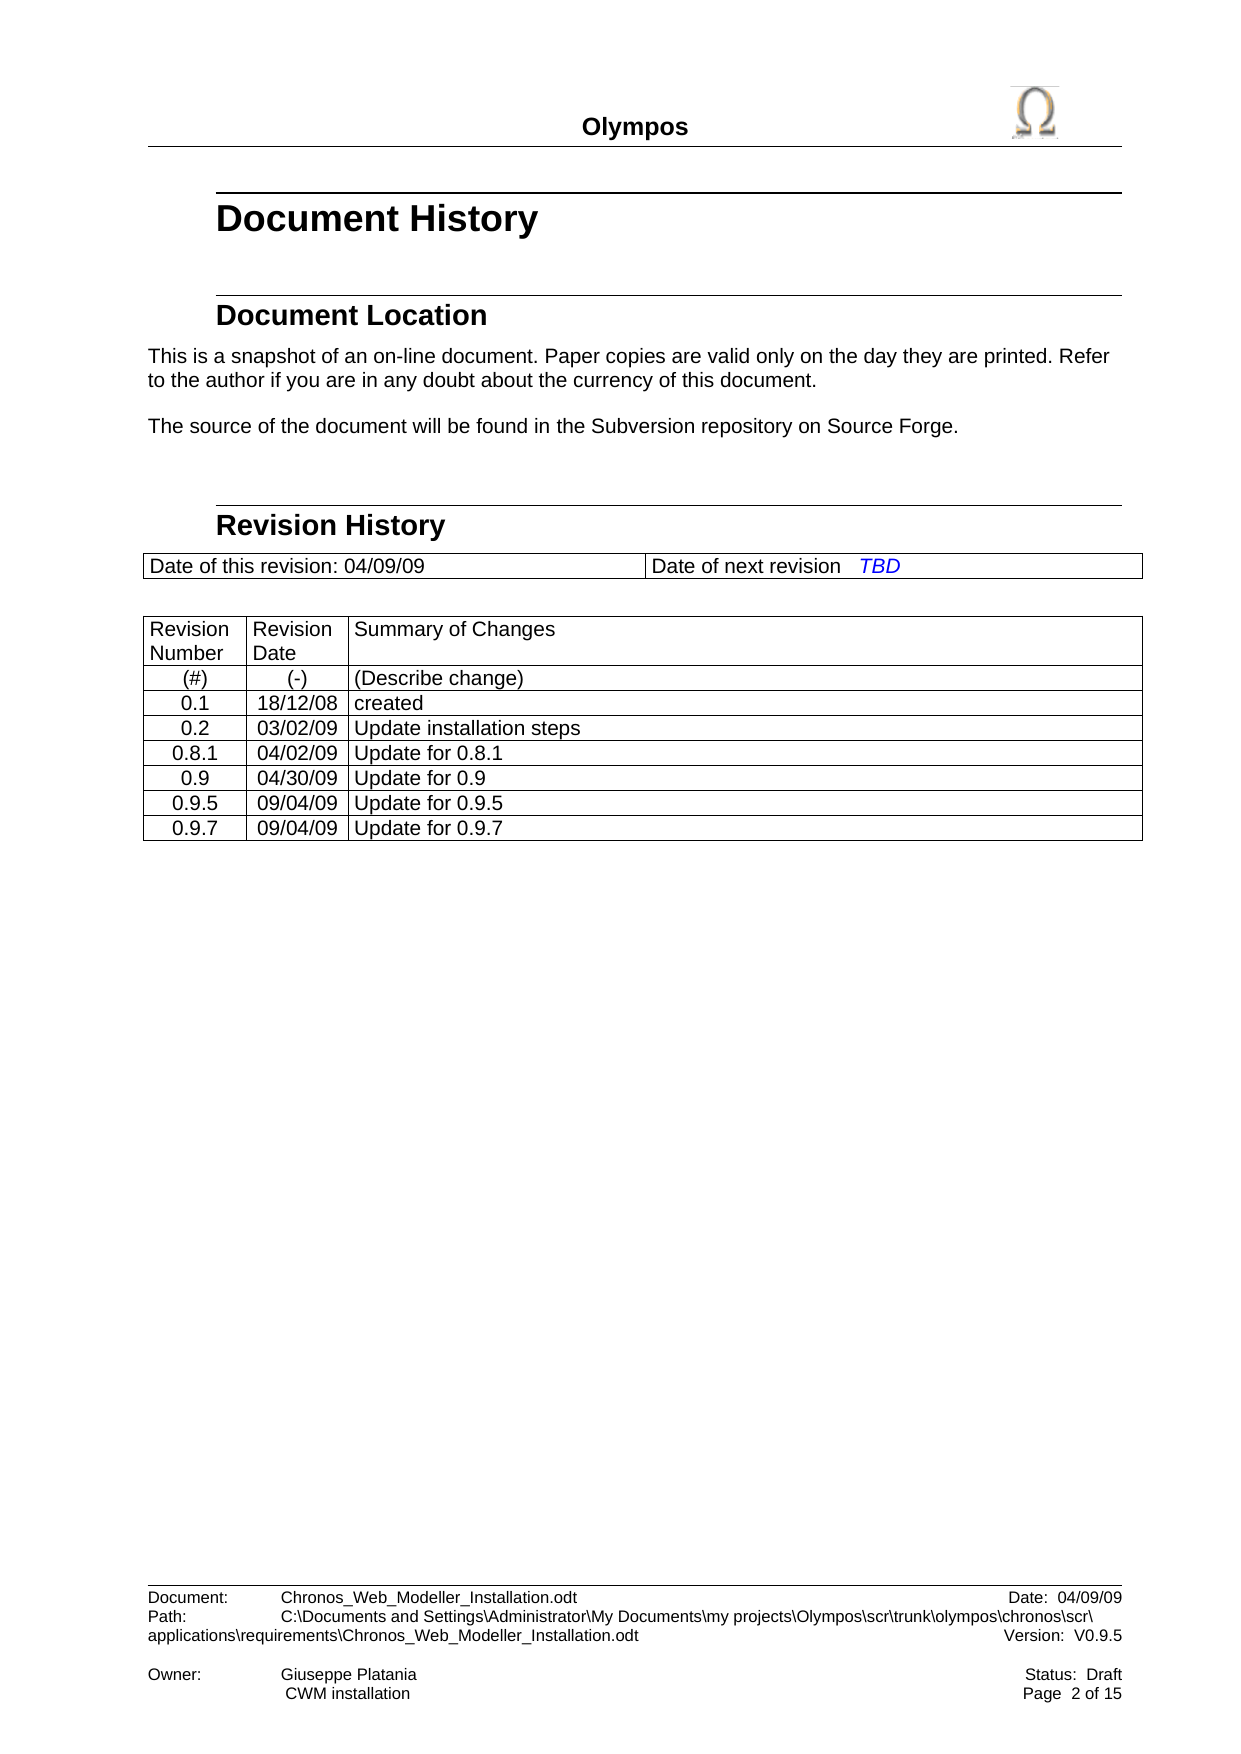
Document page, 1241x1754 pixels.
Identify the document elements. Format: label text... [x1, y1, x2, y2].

table_header Revision Date [247, 617, 348, 664]
table_cell Update for 0.9 [349, 766, 1142, 789]
table_cell 04/02/09 [247, 741, 348, 764]
subtitle Document History [216, 194, 1122, 239]
table_cell 0.2 [144, 716, 246, 739]
table_header Revision Number [144, 617, 246, 664]
table_cell Update for 0.9.5 [349, 791, 1142, 814]
table_header Date of next revision TBD [646, 554, 1142, 578]
table_header Summary of Changes [349, 617, 1142, 664]
table_cell Update for 0.8.1 [349, 741, 1142, 764]
text This is a snapshot of an on-line document. Paper copies are valid only on the day they are printed. Refer to the author if you are in any doubt about the currency of this document. [148, 344, 1122, 392]
table_cell Update installation steps [349, 716, 1142, 739]
table_cell 04/30/09 [247, 766, 348, 789]
table_header Date of this revision: 04/09/09 [144, 554, 645, 578]
table_cell (-) [247, 666, 348, 689]
table_cell (#) [144, 666, 246, 689]
table_cell 0.9 [144, 766, 246, 789]
table_cell Update for 0.9.7 [349, 816, 1142, 839]
picture [1010, 85, 1060, 139]
subtitle Document Location [216, 296, 1122, 332]
table_cell 03/02/09 [247, 716, 348, 739]
table_cell 0.8.1 [144, 741, 246, 764]
table_cell 09/04/09 [247, 816, 348, 839]
subtitle Revision History [216, 506, 1122, 541]
table_cell created [349, 691, 1142, 714]
table_cell 0.9.5 [144, 791, 246, 814]
table_cell 0.9.7 [144, 816, 246, 839]
text The source of the document will be found in the Subversion repository on Source Forge. [148, 414, 1122, 438]
table_cell 09/04/09 [247, 791, 348, 814]
table_cell 18/12/08 [247, 691, 348, 714]
table_cell (Describe change) [349, 666, 1142, 689]
table_cell 0.1 [144, 691, 246, 714]
